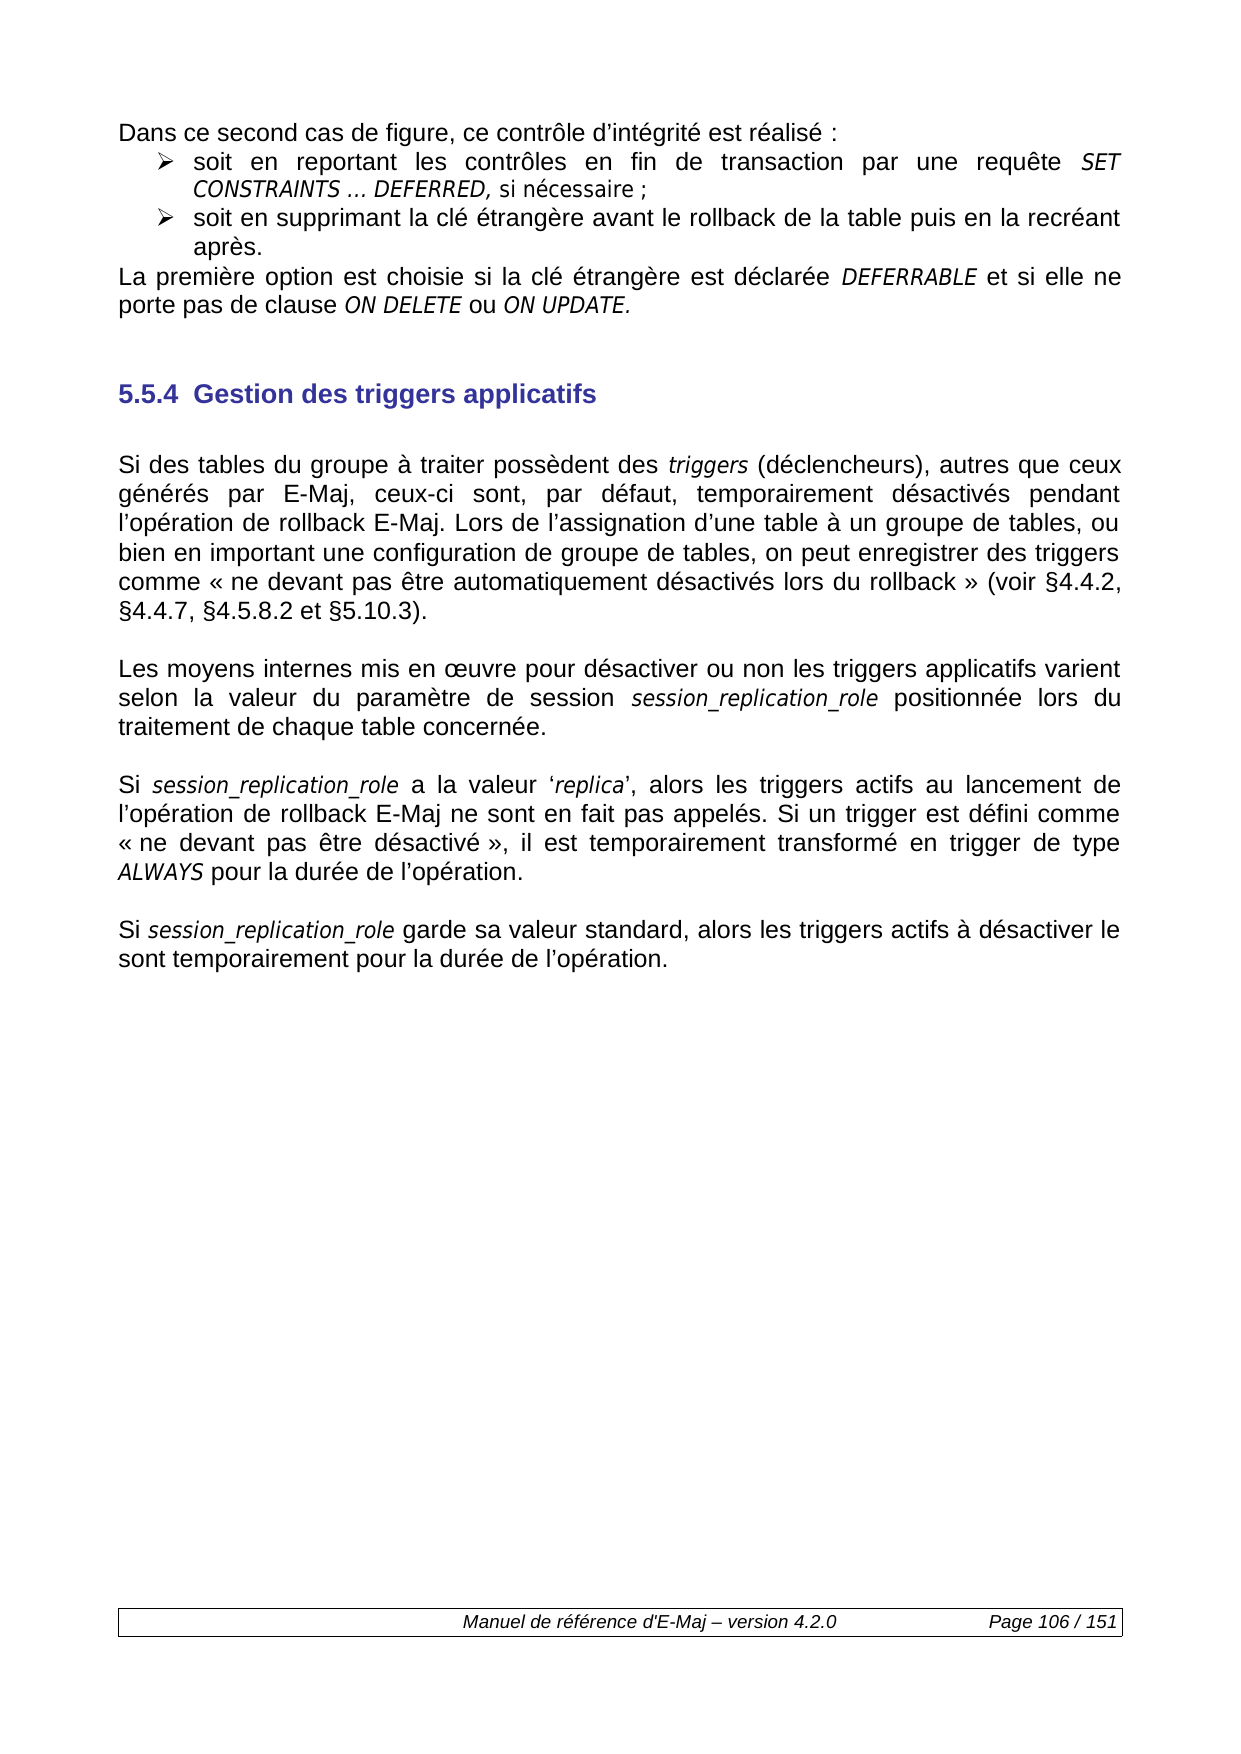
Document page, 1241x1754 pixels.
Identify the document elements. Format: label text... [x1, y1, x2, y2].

list soit en supprimant la clé étrangère avant le rollback de la table puis en la recréant après. [156, 203, 1122, 261]
text Si session_replication_role a la valeur ‘replica’, alors les triggers actifs au lancement de l’opération de rollback E-Maj ne sont en fait pas appelés. Si un trigger est défini comme « ne devant pas être désactivé », il est temporairement transformé en trigger de type ALWAYS pour la durée de l’opération. [118, 770, 1122, 886]
text Si session_replication_role garde sa valeur standard, alors les triggers actifs à désactiver le sont temporairement pour la durée de l’opération. [118, 915, 1122, 973]
subtitle Gestion des triggers applicatifs [118, 378, 1122, 409]
text Dans ce second cas de figure, ce contrôle d’intégrité est réalisé : [118, 118, 1122, 147]
text La première option est choisie si la clé étrangère est déclarée DEFERRABLE et si elle ne porte pas de clause ON DELETE ou ON UPDATE. [118, 261, 1122, 319]
text Les moyens internes mis en œuvre pour désactiver ou non les triggers applicatifs varient selon la valeur du paramètre de session session_replication_role positionnée lors du traitement de chaque table concernée. [118, 654, 1122, 741]
text Si des tables du groupe à traiter possèdent des triggers (déclencheurs), autres que ceux générés par E-Maj, ceux-ci sont, par défaut, temporairement désactivés pendant l’opération de rollback E-Maj. Lors de l’assignation d’une table à un groupe de tables, ou bien en important une configuration de groupe de tables, on peut enregistrer des triggers comme « ne devant pas être automatiquement désactivés lors du rollback » (voir §4.4.2, §4.4.7, §4.5.8.2 et §5.10.3). [118, 450, 1122, 624]
list soit en reportant les contrôles en fin de transaction par une requête SET CONSTRAINTS … DEFERRED, si nécessaire ; [156, 147, 1122, 203]
